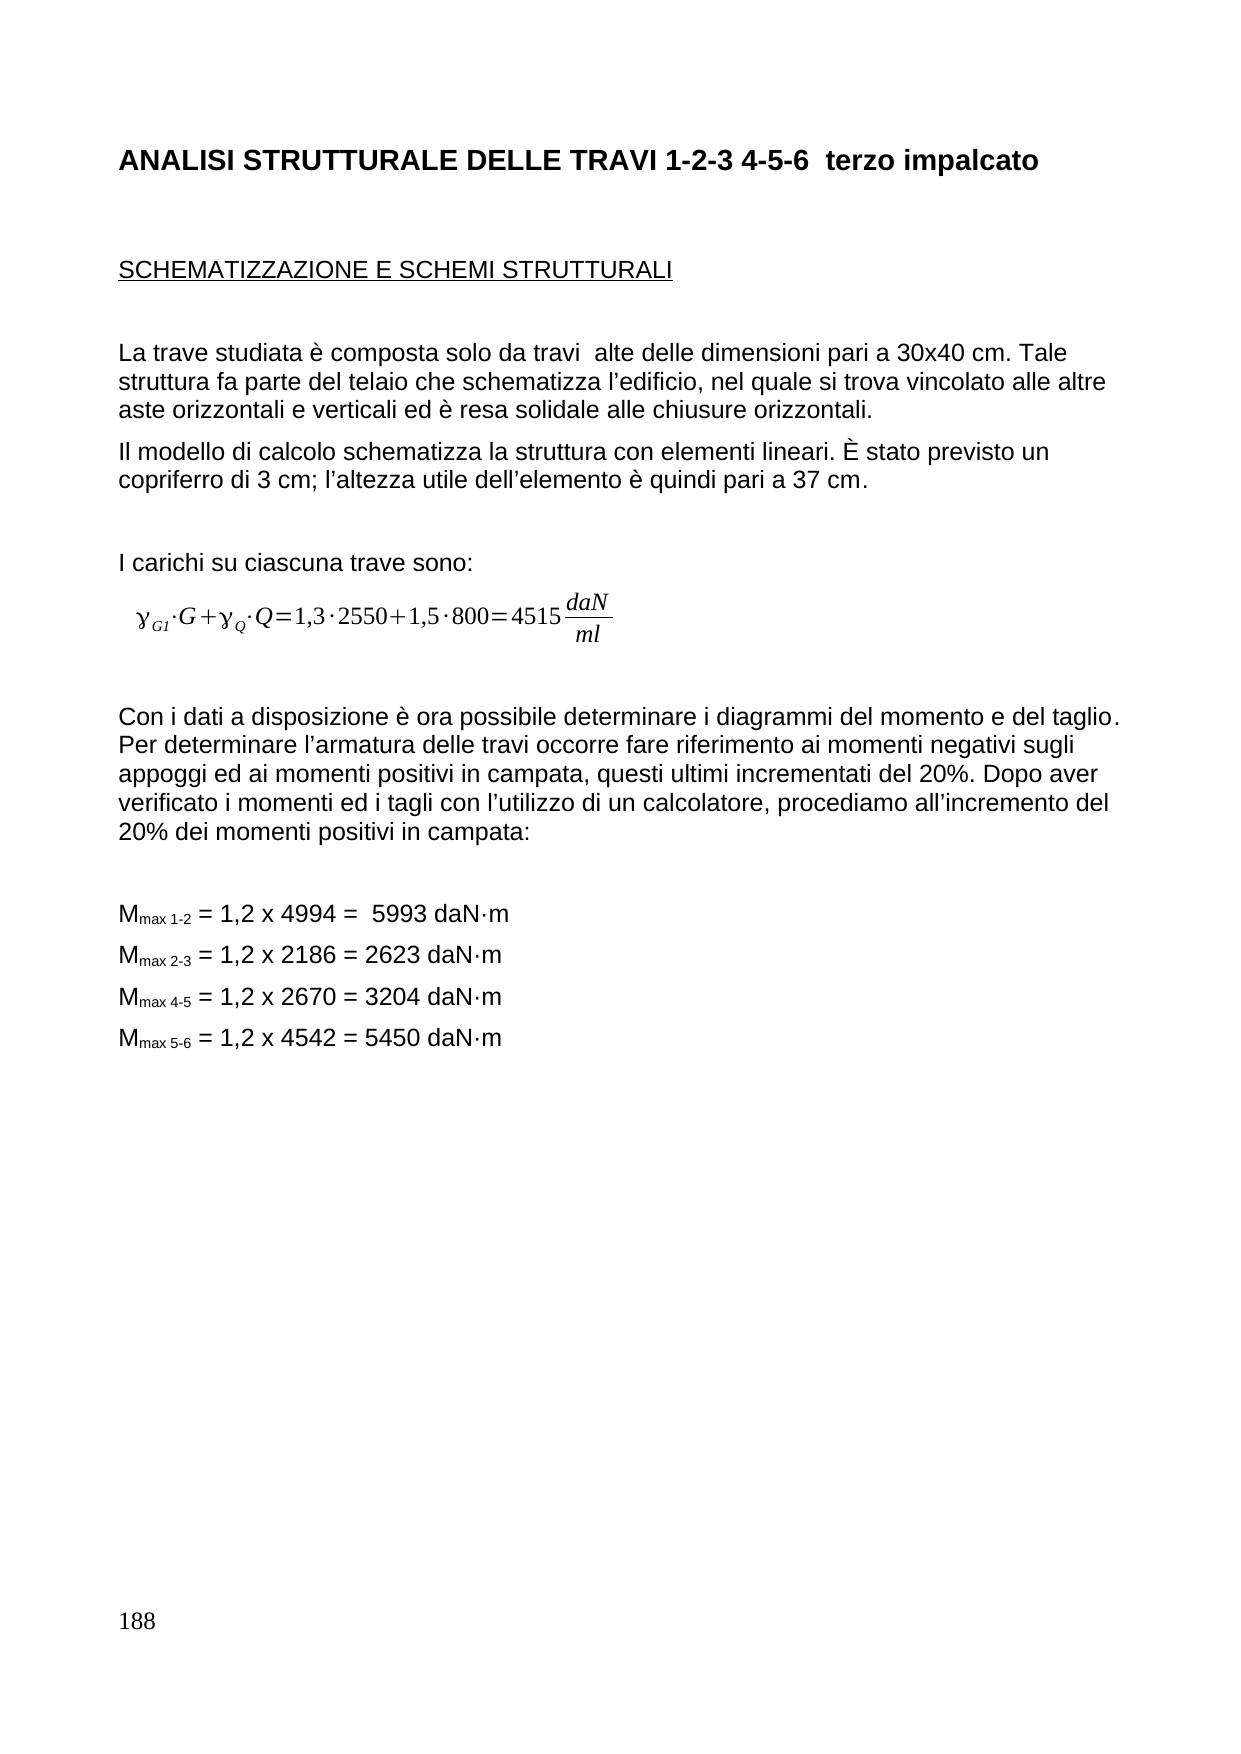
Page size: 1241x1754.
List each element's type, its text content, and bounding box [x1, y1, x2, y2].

text Mmax 4-5 = 1,2 x 2670 = 3204 daN·m [118, 982, 1122, 1010]
text Mmax 2-3 = 1,2 x 2186 = 2623 daN·m [118, 940, 1122, 969]
subtitle ANALISI STRUTTURALE DELLE TRAVI 1-2-3 4-5-6 terzo impalcato [118, 143, 1122, 177]
subtitle SCHEMATIZZAZIONE E SCHEMI STRUTTURALI [118, 255, 1122, 284]
text Con i dati a disposizione è ora possibile determinare i diagrammi del momento e del taglio. Per determinare l’armatura delle travi occorre fare riferimento ai momenti negativi sugli appoggi ed ai momenti positivi in campata, questi ultimi incrementati del 20%. Dopo aver verificato i momenti ed i tagli con l’utilizzo di un calcolatore, procediamo all’incremento del 20% dei momenti positivi in campata: [118, 702, 1122, 845]
text Mmax 5-6 = 1,2 x 4542 = 5450 daN·m [118, 1023, 1122, 1052]
text Il modello di calcolo schematizza la struttura con elementi lineari. È stato previsto un copriferro di 3 cm; l’altezza utile dell’elemento è quindi pari a 37 cm. [118, 436, 1122, 494]
text I carichi su ciascuna trave sono: [118, 548, 1122, 576]
text Mmax 1-2 = 1,2 x 4994 = 5993 daN·m [118, 899, 1122, 928]
text La trave studiata è composta solo da travi alte delle dimensioni pari a 30x40 cm. Tale struttura fa parte del telaio che schematizza l’edificio, nel quale si trova vincolato alle altre aste orizzontali e verticali ed è resa solidale alle chiusure orizzontali. [118, 338, 1122, 424]
